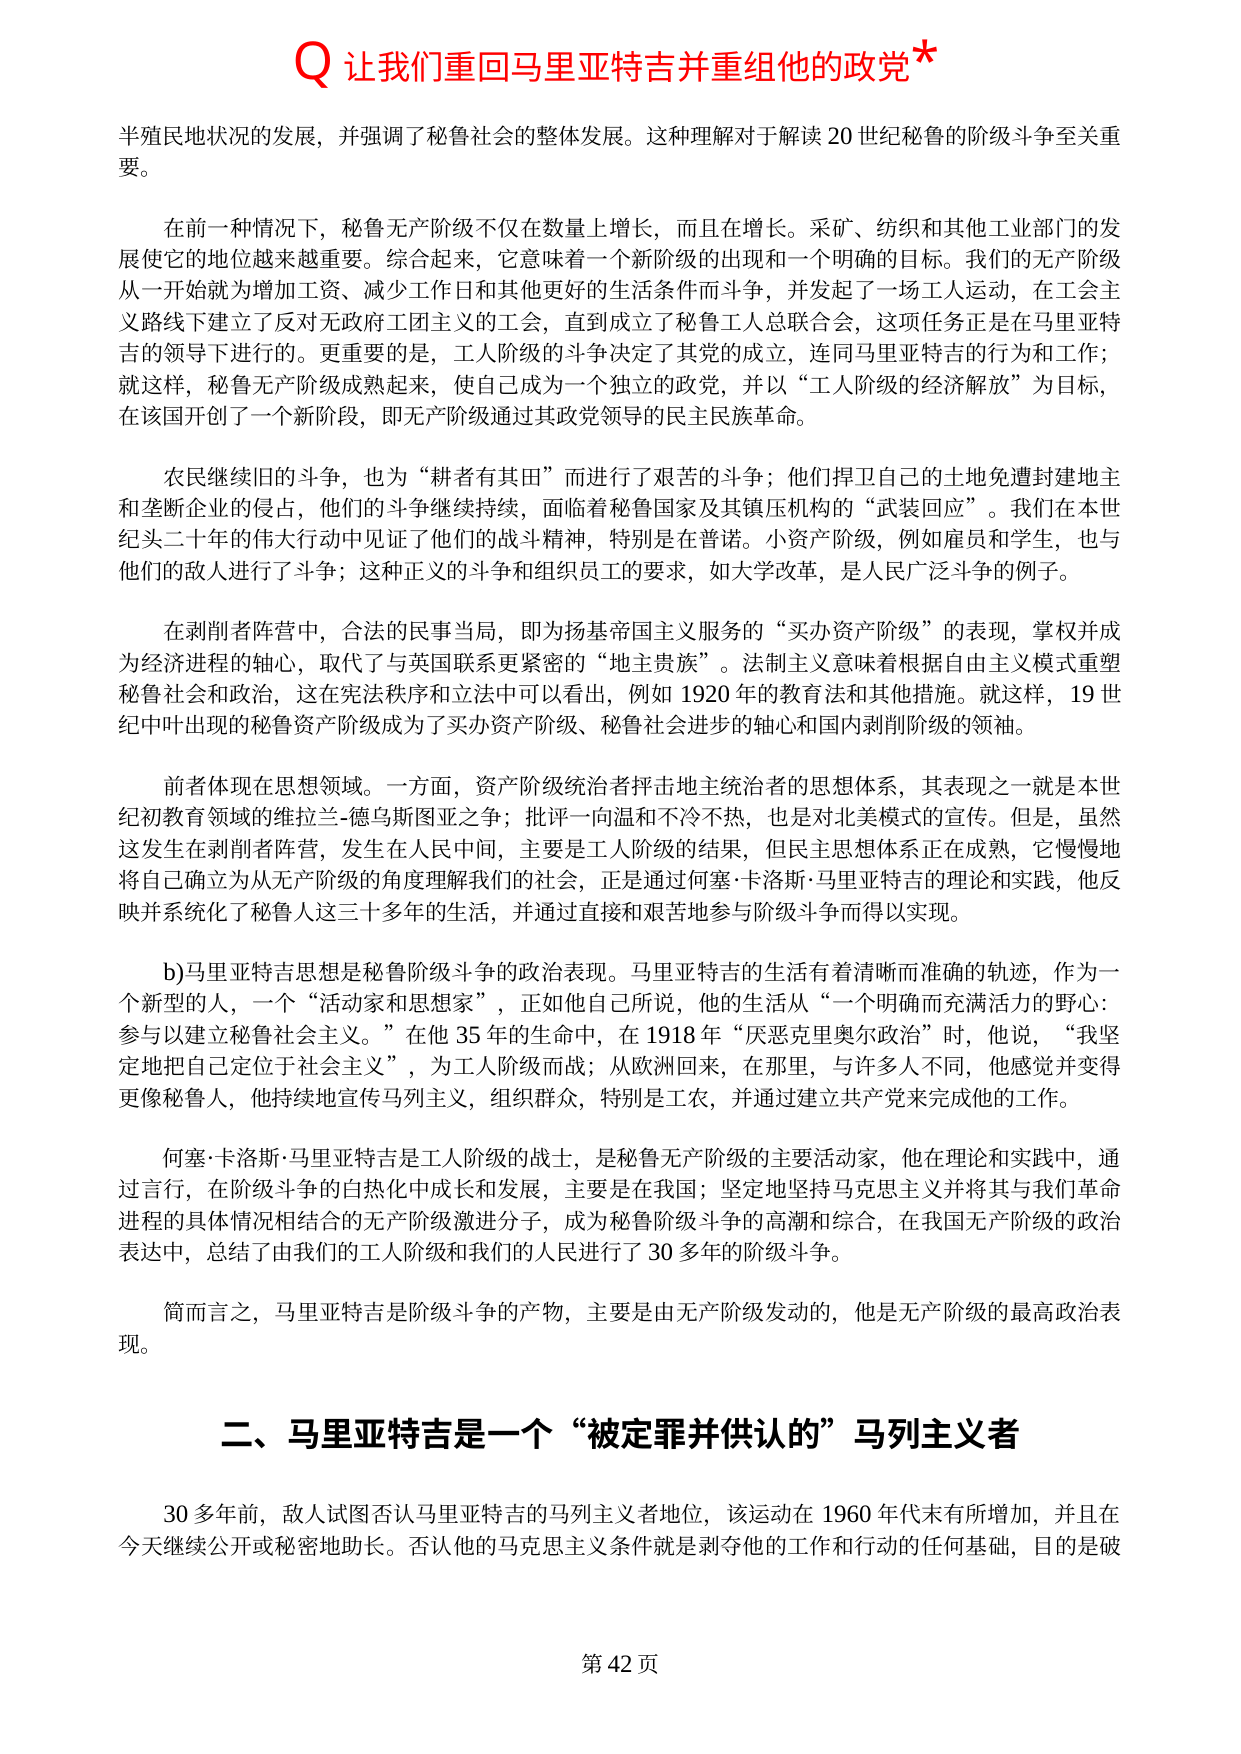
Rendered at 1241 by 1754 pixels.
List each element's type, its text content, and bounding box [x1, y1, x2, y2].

subtitle 二、马里亚特吉是一个“被定罪并供认的”马列主义者 [118, 1408, 1122, 1456]
text 在剥削者阵营中，合法的民事当局，即为扬基帝国主义服务的“买办资产阶级”的表现，掌权并成为经济进程的轴心，取代了与英国联系更紧密的“地主贵族”。法制主义意味着根据自由主义模式重塑秘鲁社会和政治，这在宪法秩序和立法中可以看出，例如1920年的教育法和其他措施。就这样，19世纪中叶出现的秘鲁资产阶级成为了买办资产阶级、秘鲁社会进步的轴心和国内剥削阶级的领袖。 [118, 614, 1122, 740]
text 何塞·卡洛斯·马里亚特吉是工人阶级的战士，是秘鲁无产阶级的主要活动家，他在理论和实践中，通过言行，在阶级斗争的白热化中成长和发展，主要是在我国；坚定地坚持马克思主义并将其与我们革命进程的具体情况相结合的无产阶级激进分子，成为秘鲁阶级斗争的高潮和综合，在我国无产阶级的政治表达中，总结了由我们的工人阶级和我们的人民进行了30多年的阶级斗争。 [118, 1141, 1122, 1267]
text 半殖民地状况的发展，并强调了秘鲁社会的整体发展。这种理解对于解读20世纪秘鲁的阶级斗争至关重要。 [118, 119, 1122, 182]
text b)马里亚特吉思想是秘鲁阶级斗争的政治表现。马里亚特吉的生活有着清晰而准确的轨迹，作为一个新型的人，一个“活动家和思想家”，正如他自己所说，他的生活从“一个明确而充满活力的野心：参与以建立秘鲁社会主义。”在他35年的生命中，在1918年“厌恶克里奥尔政治”时，他说，“我坚定地把自己定位于社会主义”，为工人阶级而战；从欧洲回来，在那里，与许多人不同，他感觉并变得更像秘鲁人，他持续地宣传马列主义，组织群众，特别是工农，并通过建立共产党来完成他的工作。 [118, 955, 1122, 1112]
text 在前一种情况下，秘鲁无产阶级不仅在数量上增长，而且在增长。采矿、纺织和其他工业部门的发展使它的地位越来越重要。综合起来，它意味着一个新阶级的出现和一个明确的目标。我们的无产阶级从一开始就为增加工资、减少工作日和其他更好的生活条件而斗争，并发起了一场工人运动，在工会主义路线下建立了反对无政府工团主义的工会，直到成立了秘鲁工人总联合会，这项任务正是在马里亚特吉的领导下进行的。更重要的是，工人阶级的斗争决定了其党的成立，连同马里亚特吉的行为和工作；就这样，秘鲁无产阶级成熟起来，使自己成为一个独立的政党，并以“工人阶级的经济解放”为目标，在该国开创了一个新阶段，即无产阶级通过其政党领导的民主民族革命。 [118, 211, 1122, 431]
text 30多年前，敌人试图否认马里亚特吉的马列主义者地位，该运动在1960年代末有所增加，并且在今天继续公开或秘密地助长。否认他的马克思主义条件就是剥夺他的工作和行动的任何基础，目的是破 [118, 1497, 1122, 1560]
text 前者体现在思想领域。一方面，资产阶级统治者抨击地主统治者的思想体系，其表现之一就是本世纪初教育领域的维拉兰-德乌斯图亚之争；批评一向温和不冷不热，也是对北美模式的宣传。但是，虽然这发生在剥削者阵营，发生在人民中间，主要是工人阶级的结果，但民主思想体系正在成熟，它慢慢地将自己确立为从无产阶级的角度理解我们的社会，正是通过何塞·卡洛斯·马里亚特吉的理论和实践，他反映并系统化了秘鲁人这三十多年的生活，并通过直接和艰苦地参与阶级斗争而得以实现。 [118, 769, 1122, 926]
text 简而言之，马里亚特吉是阶级斗争的产物，主要是由无产阶级发动的，他是无产阶级的最高政治表现。 [118, 1296, 1122, 1358]
text 农民继续旧的斗争，也为“耕者有其田”而进行了艰苦的斗争；他们捍卫自己的土地免遭封建地主和垄断企业的侵占，他们的斗争继续持续，面临着秘鲁国家及其镇压机构的“武装回应”。我们在本世纪头二十年的伟大行动中见证了他们的战斗精神，特别是在普诺。小资产阶级，例如雇员和学生，也与他们的敌人进行了斗争；这种正义的斗争和组织员工的要求，如大学改革，是人民广泛斗争的例子。 [118, 460, 1122, 586]
